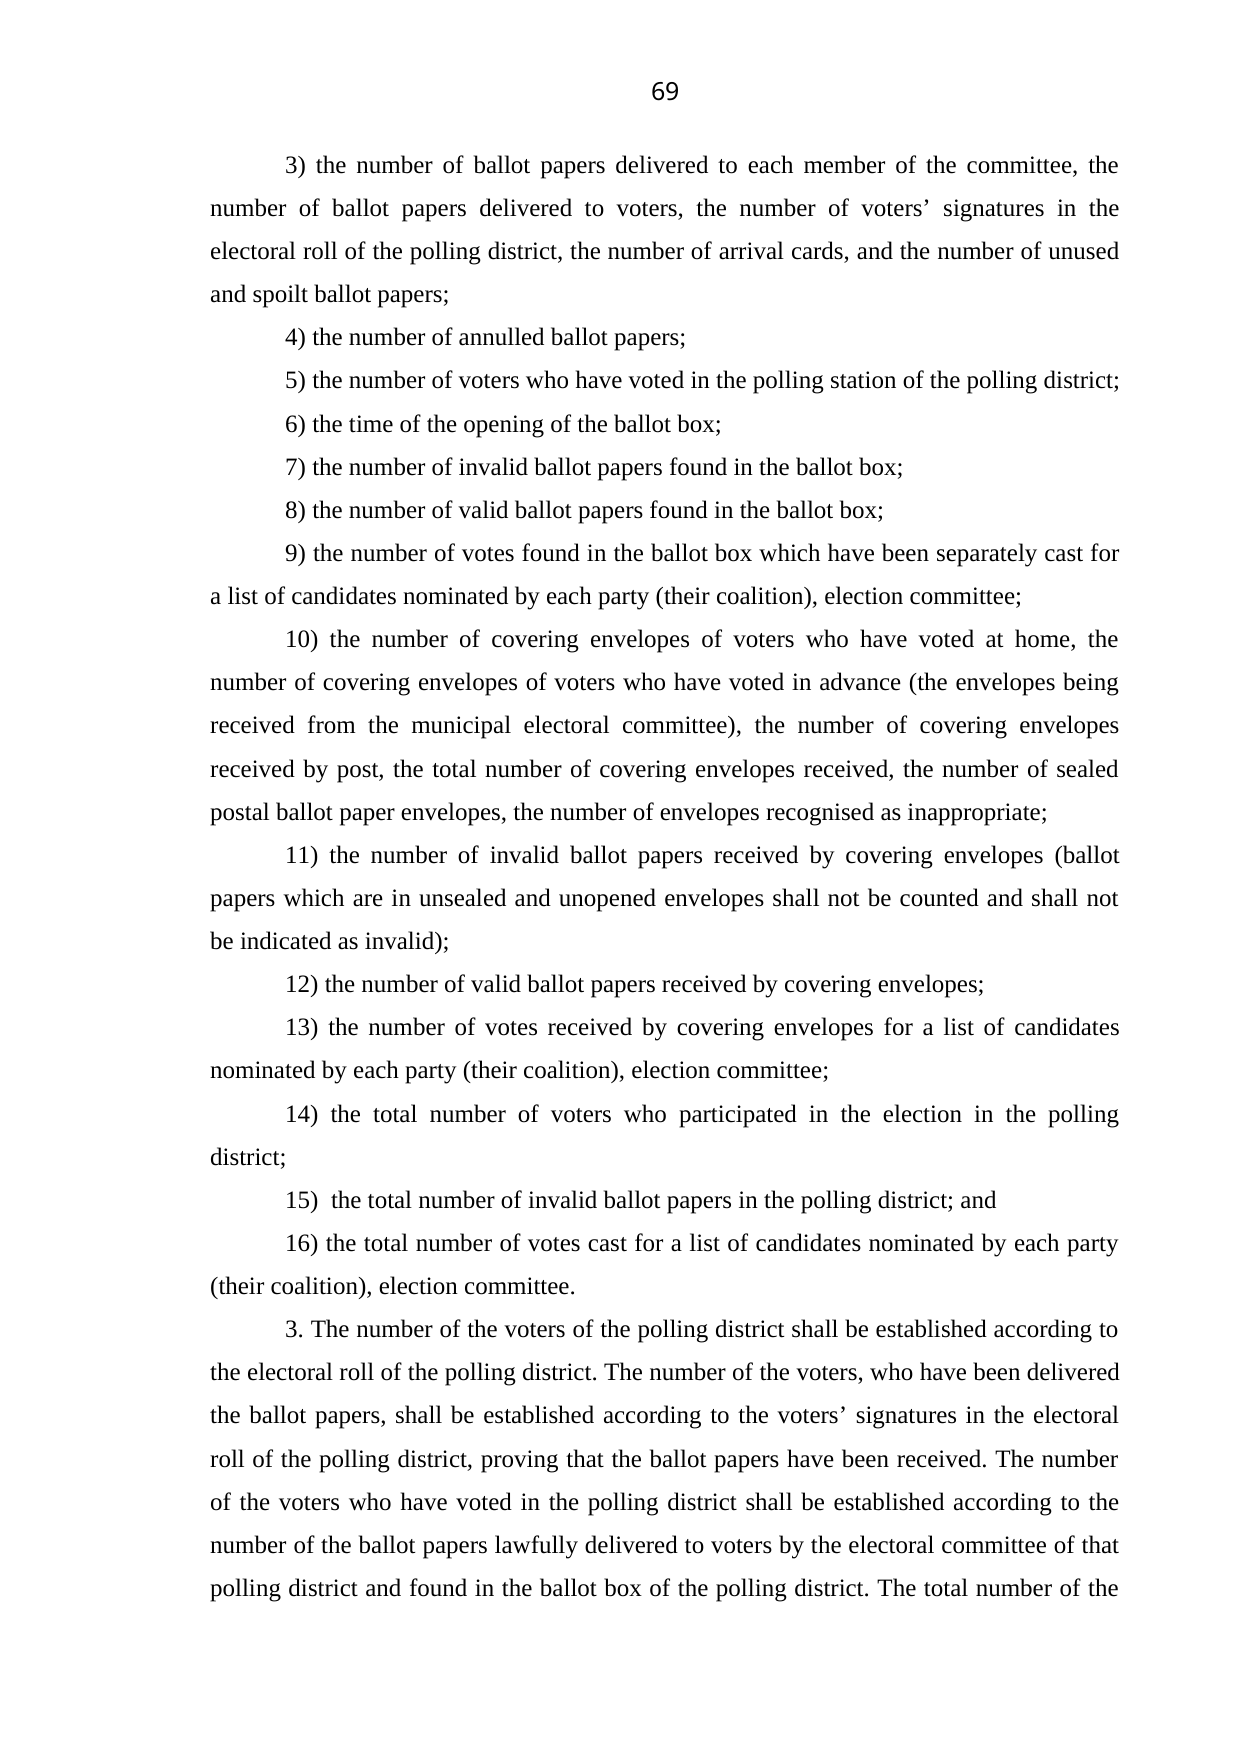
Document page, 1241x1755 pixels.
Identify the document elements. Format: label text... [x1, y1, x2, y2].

text 9) the number of votes found in the ballot box which have been separately cast for a list of candidates nominated by each party (their coalition), election committee; [210, 538, 1120, 610]
text 6) the time of the opening of the ballot box; [210, 409, 1120, 437]
text 14) the total number of voters who participated in the election in the polling district; [210, 1099, 1120, 1171]
text 7) the number of invalid ballot papers found in the ballot box; [210, 452, 1120, 481]
text 10) the number of covering envelopes of voters who have voted at home, the number of covering envelopes of voters who have voted in advance (the envelopes being received from the municipal electoral committee), the number of covering envelopes received by post, the total number of covering envelopes received, the number of sealed postal ballot paper envelopes, the number of envelopes recognised as inappropriate; [210, 624, 1120, 826]
text 8) the number of valid ballot papers found in the ballot box; [210, 495, 1120, 524]
text 5) the number of voters who have voted in the polling station of the polling district; [210, 366, 1120, 394]
text 11) the number of invalid ballot papers received by covering envelopes (ballot papers which are in unsealed and unopened envelopes shall not be counted and shall not be indicated as invalid); [210, 840, 1120, 955]
text 3. The number of the voters of the polling district shall be established according to the electoral roll of the polling district. The number of the voters, who have been delivered the ballot papers, shall be established according to the voters’ signatures in the electoral roll of the polling district, proving that the ballot papers have been received. The number of the voters who have voted in the polling district shall be established according to the number of the ballot papers lawfully delivered to voters by the electoral committee of that polling district and found in the ballot box of the polling district. The total number of the [210, 1314, 1120, 1602]
text 15) the total number of invalid ballot papers in the polling district; and [210, 1185, 1120, 1214]
text 3) the number of ballot papers delivered to each member of the committee, the number of ballot papers delivered to voters, the number of voters’ signatures in the electoral roll of the polling district, the number of arrival cards, and the number of unused and spoilt ballot papers; [210, 150, 1120, 308]
text 4) the number of annulled ballot papers; [210, 322, 1120, 351]
text 16) the total number of votes cast for a list of candidates nominated by each party (their coalition), election committee. [210, 1228, 1120, 1300]
text 13) the number of votes received by covering envelopes for a list of candidates nominated by each party (their coalition), election committee; [210, 1012, 1120, 1084]
text 12) the number of valid ballot papers received by covering envelopes; [210, 969, 1120, 998]
